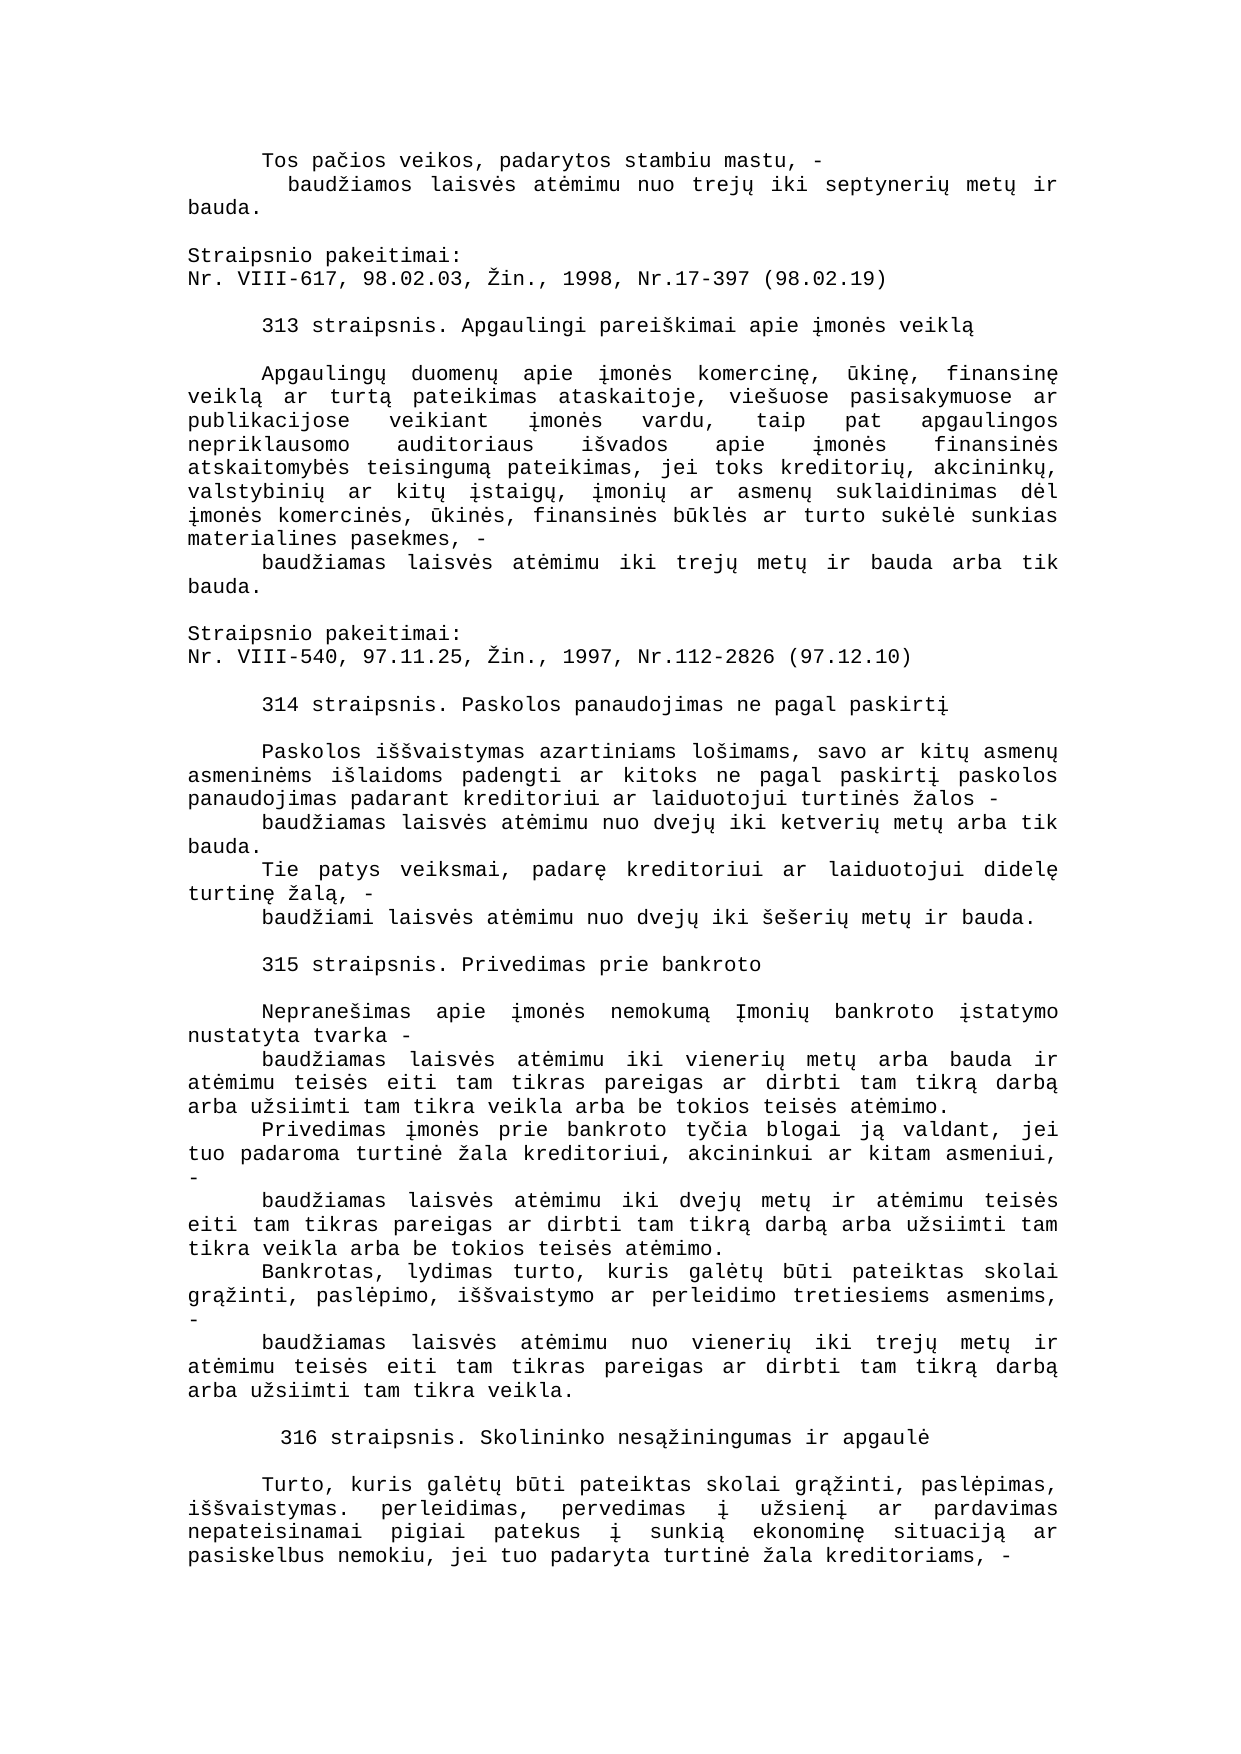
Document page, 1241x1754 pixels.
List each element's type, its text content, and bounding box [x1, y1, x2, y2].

text 313 straipsnis. Apgaulingi pareiškimai apie įmonės veiklą [187, 316, 1059, 339]
text Apgaulingų duomenų apie įmonės komercinę, ūkinę, finansinę veiklą ar turtą pateikimas ataskaitoje, viešuose pasisakymuose ar publikacijose veikiant įmonės vardu, taip pat apgaulingos nepriklausomo auditoriaus išvados apie įmonės finansinės atskaitomybės teisingumą pateikimas, jei toks kreditorių, akcininkų, valstybinių ar kitų įstaigų, įmonių ar asmenų suklaidinimas dėl įmonės komercinės, ūkinės, finansinės būklės ar turto sukėlė sunkias materialines pasekmes, - [187, 363, 1059, 552]
text Nr. VIII-540, 97.11.25, Žin., 1997, Nr.112-2826 (97.12.10) [187, 647, 1059, 670]
text baudžiamas laisvės atėmimu iki vienerių metų arba bauda ir atėmimu teisės eiti tam tikras pareigas ar dirbti tam tikrą darbą arba užsiimti tam tikra veikla arba be tokios teisės atėmimo. [187, 1048, 1059, 1119]
text Straipsnio pakeitimai: [187, 244, 1059, 268]
text baudžiamas laisvės atėmimu nuo vienerių iki trejų metų ir atėmimu teisės eiti tam tikras pareigas ar dirbti tam tikrą darbą arba užsiimti tam tikra veikla. [187, 1332, 1059, 1403]
text Nepranešimas apie įmonės nemokumą Įmonių bankroto įstatymo nustatyta tvarka - [187, 1001, 1059, 1048]
text Tos pačios veikos, padarytos stambiu mastu, - [187, 150, 1059, 174]
text baudžiami laisvės atėmimu nuo dvejų iki šešerių metų ir bauda. [187, 907, 1059, 930]
text baudžiamos laisvės atėmimu nuo trejų iki septynerių metų ir bauda. [187, 174, 1059, 221]
text baudžiamas laisvės atėmimu iki trejų metų ir bauda arba tik bauda. [187, 552, 1059, 599]
text Bankrotas, lydimas turto, kuris galėtų būti pateiktas skolai grąžinti, paslėpimo, iššvaistymo ar perleidimo tretiesiems asmenims, - [187, 1261, 1059, 1332]
text 314 straipsnis. Paskolos panaudojimas ne pagal paskirtį [187, 694, 1059, 717]
text Paskolos iššvaistymas azartiniams lošimams, savo ar kitų asmenų asmeninėms išlaidoms padengti ar kitoks ne pagal paskirtį paskolos panaudojimas padarant kreditoriui ar laiduotojui turtinės žalos - [187, 741, 1059, 812]
text Straipsnio pakeitimai: [187, 623, 1059, 647]
text Nr. VIII-617, 98.02.03, Žin., 1998, Nr.17-397 (98.02.19) [187, 268, 1059, 292]
text 316 straipsnis. Skolininko nesąžiningumas ir apgaulė [206, 1427, 1059, 1451]
text baudžiamas laisvės atėmimu iki dvejų metų ir atėmimu teisės eiti tam tikras pareigas ar dirbti tam tikrą darbą arba užsiimti tam tikra veikla arba be tokios teisės atėmimo. [187, 1190, 1059, 1261]
text 315 straipsnis. Privedimas prie bankroto [187, 954, 1059, 978]
text Privedimas įmonės prie bankroto tyčia blogai ją valdant, jei tuo padaroma turtinė žala kreditoriui, akcininkui ar kitam asmeniui, - [187, 1119, 1059, 1190]
text baudžiamas laisvės atėmimu nuo dvejų iki ketverių metų arba tik bauda. [187, 812, 1059, 859]
text Tie patys veiksmai, padarę kreditoriui ar laiduotojui didelę turtinę žalą, - [187, 859, 1059, 907]
text Turto, kuris galėtų būti pateiktas skolai grąžinti, paslėpimas, iššvaistymas. perleidimas, pervedimas į užsienį ar pardavimas nepateisinamai pigiai patekus į sunkią ekonominę situaciją ar pasiskelbus nemokiu, jei tuo padaryta turtinė žala kreditoriams, - [187, 1474, 1059, 1569]
